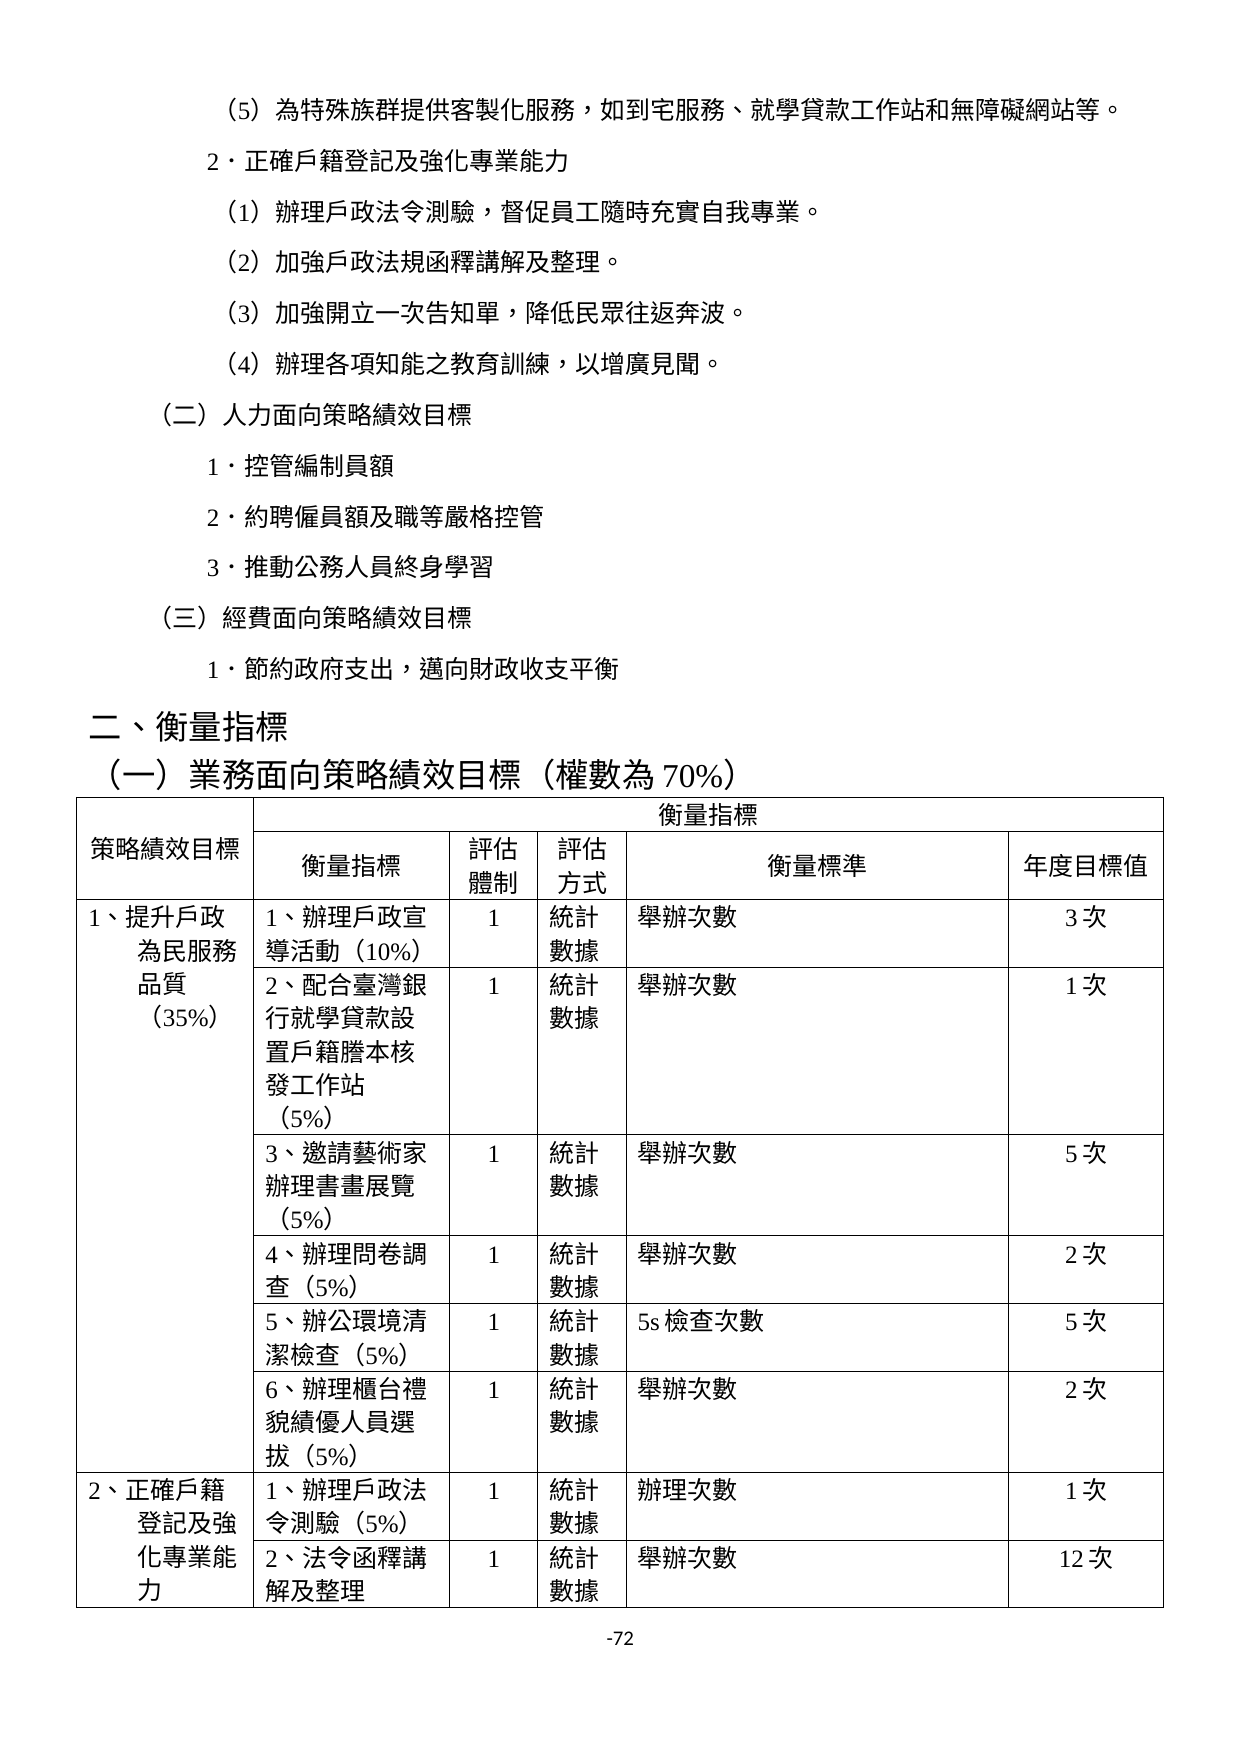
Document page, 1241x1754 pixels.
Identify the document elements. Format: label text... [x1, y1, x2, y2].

table_cell 舉辦次數 [627, 1135, 1008, 1235]
table_cell 4、辦理問卷調查（5%） [254, 1236, 449, 1303]
table_cell 舉辦次數 [627, 968, 1008, 1134]
table_cell 統計數據 [538, 1236, 626, 1303]
list 辦理戶政法令測驗，督促員工隨時充實自我專業。 [213, 192, 1152, 228]
table_cell 統計數據 [538, 968, 626, 1134]
table_cell 1 [450, 1135, 537, 1235]
text （二）人力面向策略績效目標 [148, 395, 1152, 432]
text （一）業務面向策略績效目標（權數為70%） [88, 749, 1152, 797]
table_cell 1、辦理戶政宣導活動（10%） [254, 900, 449, 967]
list 加強戶政法規函釋講解及整理。 [213, 243, 1152, 279]
table_cell 2次 [1009, 1372, 1163, 1472]
table_cell 評估體制 [450, 832, 537, 899]
table_header 衡量指標 [254, 798, 1163, 831]
table_cell 統計數據 [538, 1541, 626, 1607]
table_cell 2、配合臺灣銀行就學貸款設置戶籍謄本核發工作站（5%） [254, 968, 449, 1134]
table_cell 統計數據 [538, 900, 626, 967]
table_cell 1 [450, 1372, 537, 1472]
table_cell 統計數據 [538, 1304, 626, 1371]
table_cell 1 [450, 968, 537, 1134]
table_cell 5次 [1009, 1304, 1163, 1371]
table_cell 1 [450, 1304, 537, 1371]
table_cell 1次 [1009, 968, 1163, 1134]
table_cell 6、辦理櫃台禮貌績優人員選拔（5%） [254, 1372, 449, 1472]
list 正確戶籍登記及強化專業能力 [207, 141, 1152, 177]
table_cell 年度目標值 [1009, 832, 1163, 899]
table_cell 5、辦公環境清潔檢查（5%） [254, 1304, 449, 1371]
table_cell 5s檢查次數 [627, 1304, 1008, 1371]
list 約聘僱員額及職等嚴格控管 [207, 497, 1152, 533]
text （三）經費面向策略績效目標 [148, 599, 1152, 635]
table_cell 正確戶籍登記及強化專業能力 [77, 1473, 253, 1607]
table_cell 統計數據 [538, 1473, 626, 1539]
table_cell 衡量指標 [254, 832, 449, 899]
list 加強開立一次告知單，降低民眾往返奔波。 [213, 294, 1152, 330]
table_cell 舉辦次數 [627, 900, 1008, 967]
list 為特殊族群提供客製化服務，如到宅服務、就學貸款工作站和無障礙網站等。 [213, 90, 1152, 127]
table_cell 辦理次數 [627, 1473, 1008, 1539]
table_cell 12次 [1009, 1541, 1163, 1607]
text 二、衡量指標 [88, 700, 1152, 749]
table_cell 3次 [1009, 900, 1163, 967]
table_cell 2、法令函釋講解及整理 [254, 1541, 449, 1607]
list 辦理各項知能之教育訓練，以增廣見聞。 [213, 344, 1152, 381]
table_cell 1 [450, 900, 537, 967]
table_cell 舉辦次數 [627, 1236, 1008, 1303]
table_cell 2次 [1009, 1236, 1163, 1303]
table_cell 提升戶政為民服務品質（35%） [77, 900, 253, 1472]
table_cell 統計數據 [538, 1135, 626, 1235]
table_cell 舉辦次數 [627, 1372, 1008, 1472]
table_cell 統計數據 [538, 1372, 626, 1472]
table_cell 評估方式 [538, 832, 626, 899]
table_cell 衡量標準 [627, 832, 1008, 899]
table_cell 1 [450, 1541, 537, 1607]
table_cell 1 [450, 1236, 537, 1303]
list 推動公務人員終身學習 [207, 548, 1152, 584]
list 控管編制員額 [207, 446, 1152, 482]
table_cell 3、邀請藝術家辦理書畫展覽（5%） [254, 1135, 449, 1235]
table_header 策略績效目標 [77, 798, 253, 899]
list 節約政府支出，邁向財政收支平衡 [207, 649, 1152, 686]
table_cell 1、辦理戶政法令測驗（5%） [254, 1473, 449, 1539]
table_cell 舉辦次數 [627, 1541, 1008, 1607]
table_cell 1次 [1009, 1473, 1163, 1539]
table_cell 1 [450, 1473, 537, 1539]
table_cell 5次 [1009, 1135, 1163, 1235]
